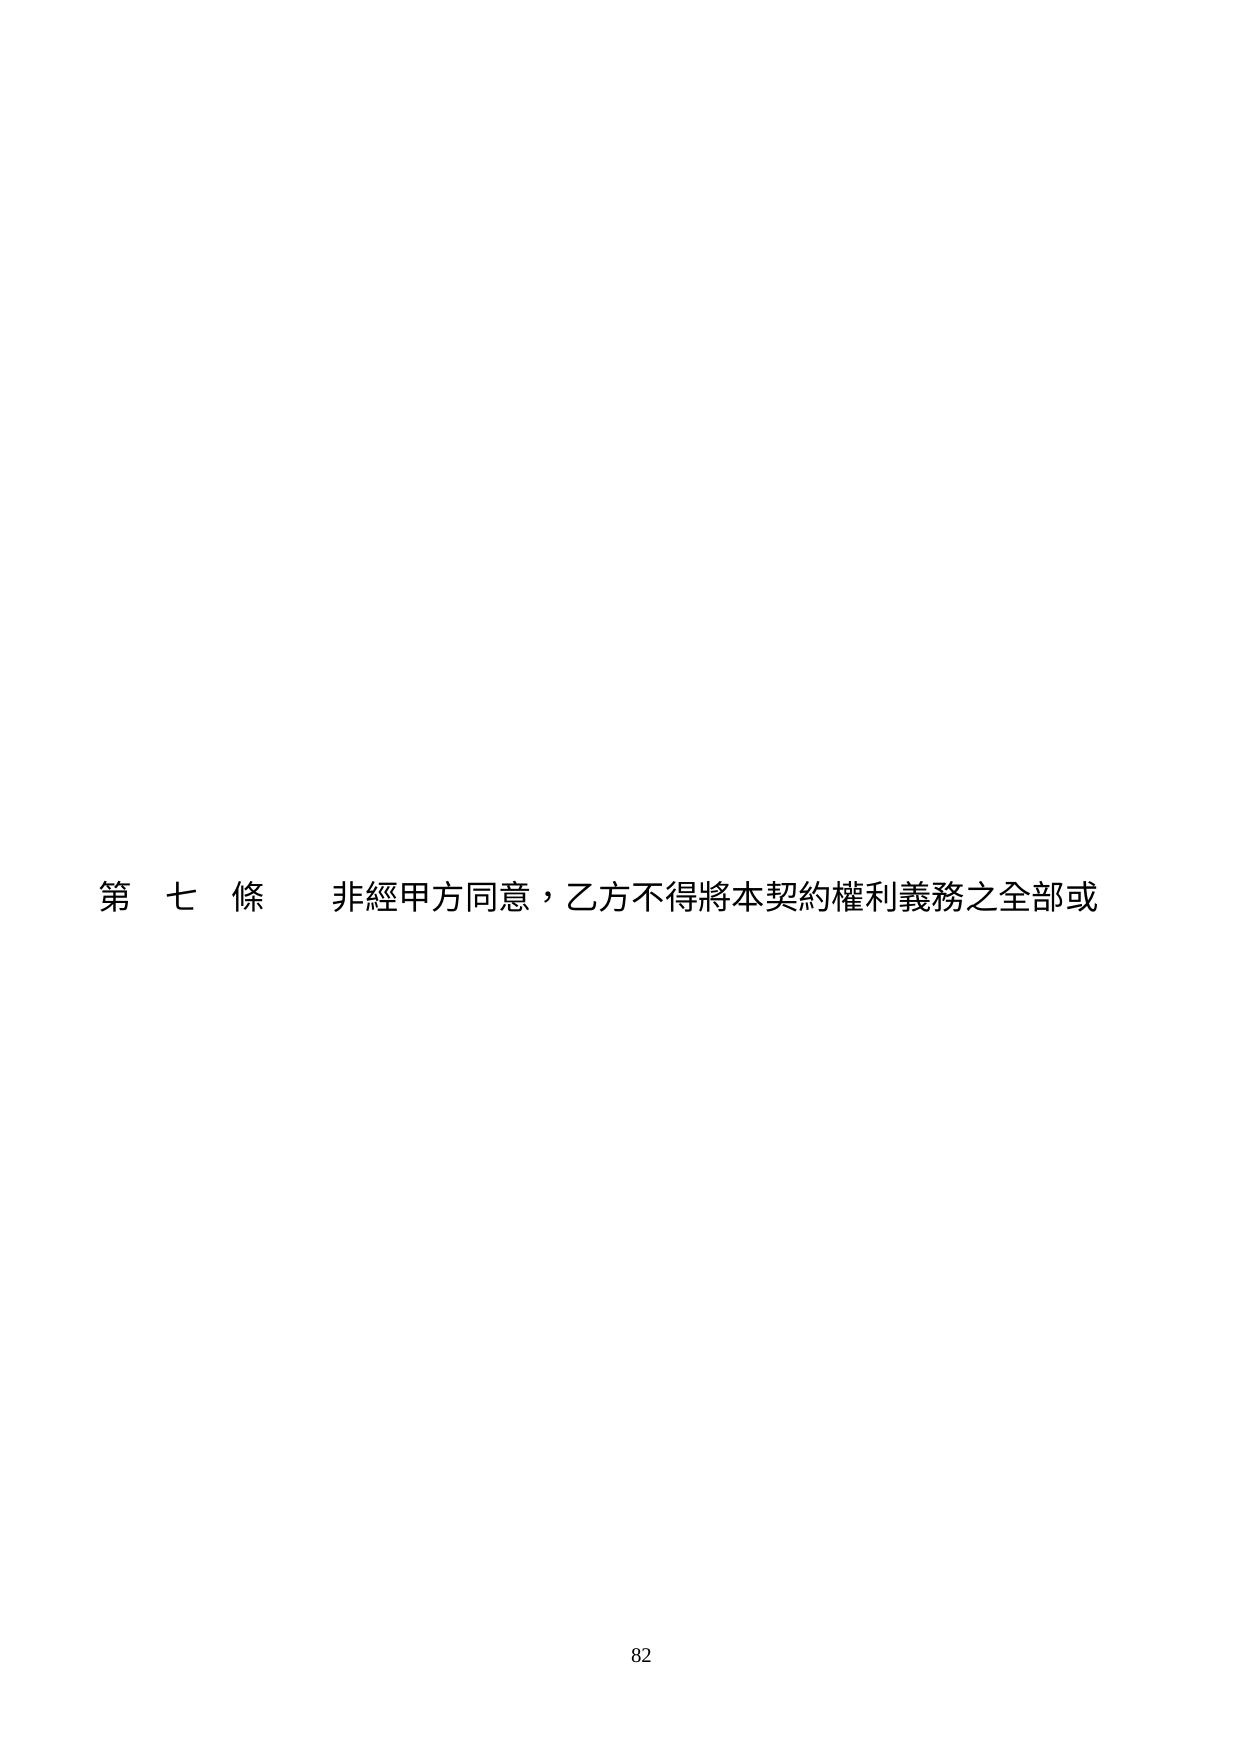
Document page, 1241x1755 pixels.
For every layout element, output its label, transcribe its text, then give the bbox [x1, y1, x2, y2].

text 第 七 條 非經甲方同意，乙方不得將本契約權利義務之全部或 [98, 854, 1110, 916]
